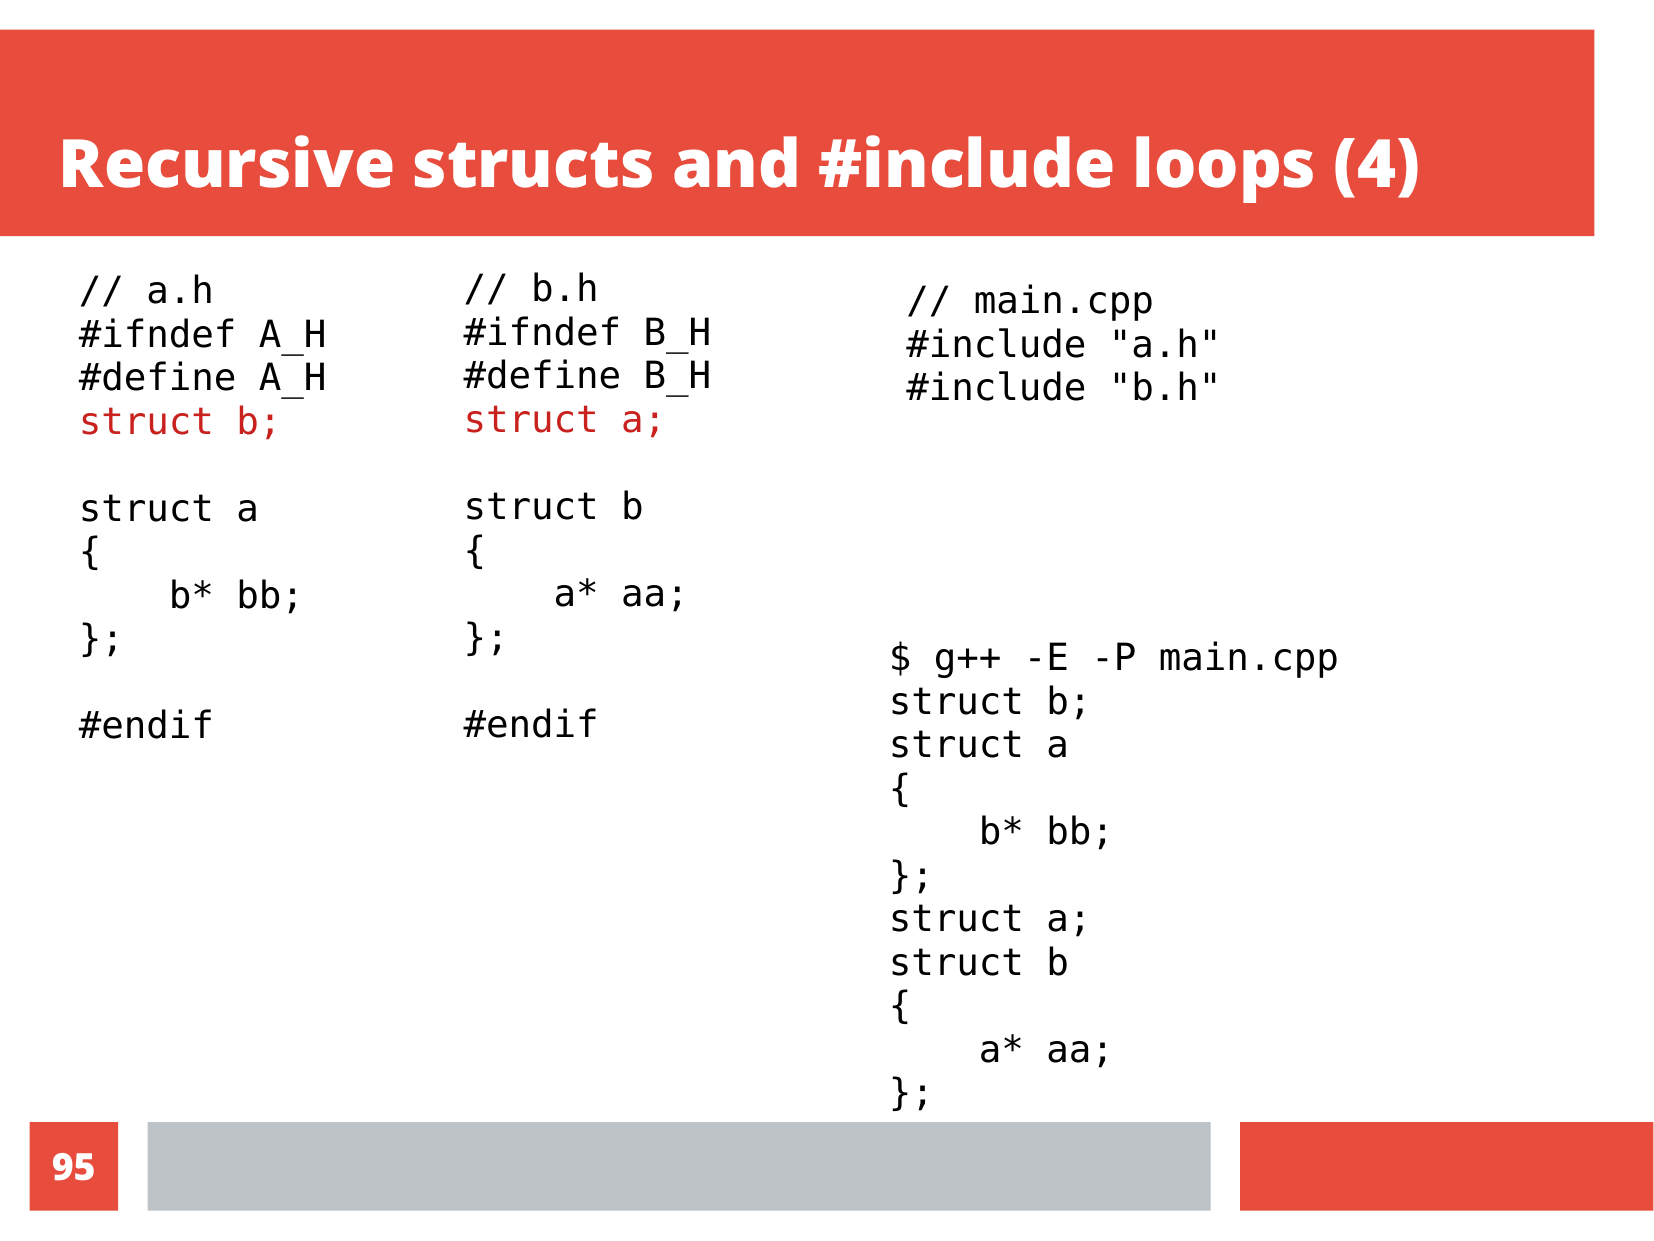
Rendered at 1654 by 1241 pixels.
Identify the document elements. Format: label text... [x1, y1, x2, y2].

text_box $ g++ -E -P main.cpp struct b; struct a { b* bb; }; struct a; struct b { a* aa; }; [874, 628, 1619, 1123]
text_box // b.h #ifndef B_H #define B_H struct a; struct b { a* aa; }; #endif [448, 259, 1000, 884]
text_box // a.h #ifndef A_H #define A_H struct b; struct a { b* bb; }; #endif [64, 261, 448, 780]
title Recursive structs and #include loops (4) [59, 59, 1595, 207]
text_box // main.cpp #include "a.h" #include "b.h" [891, 271, 1483, 461]
